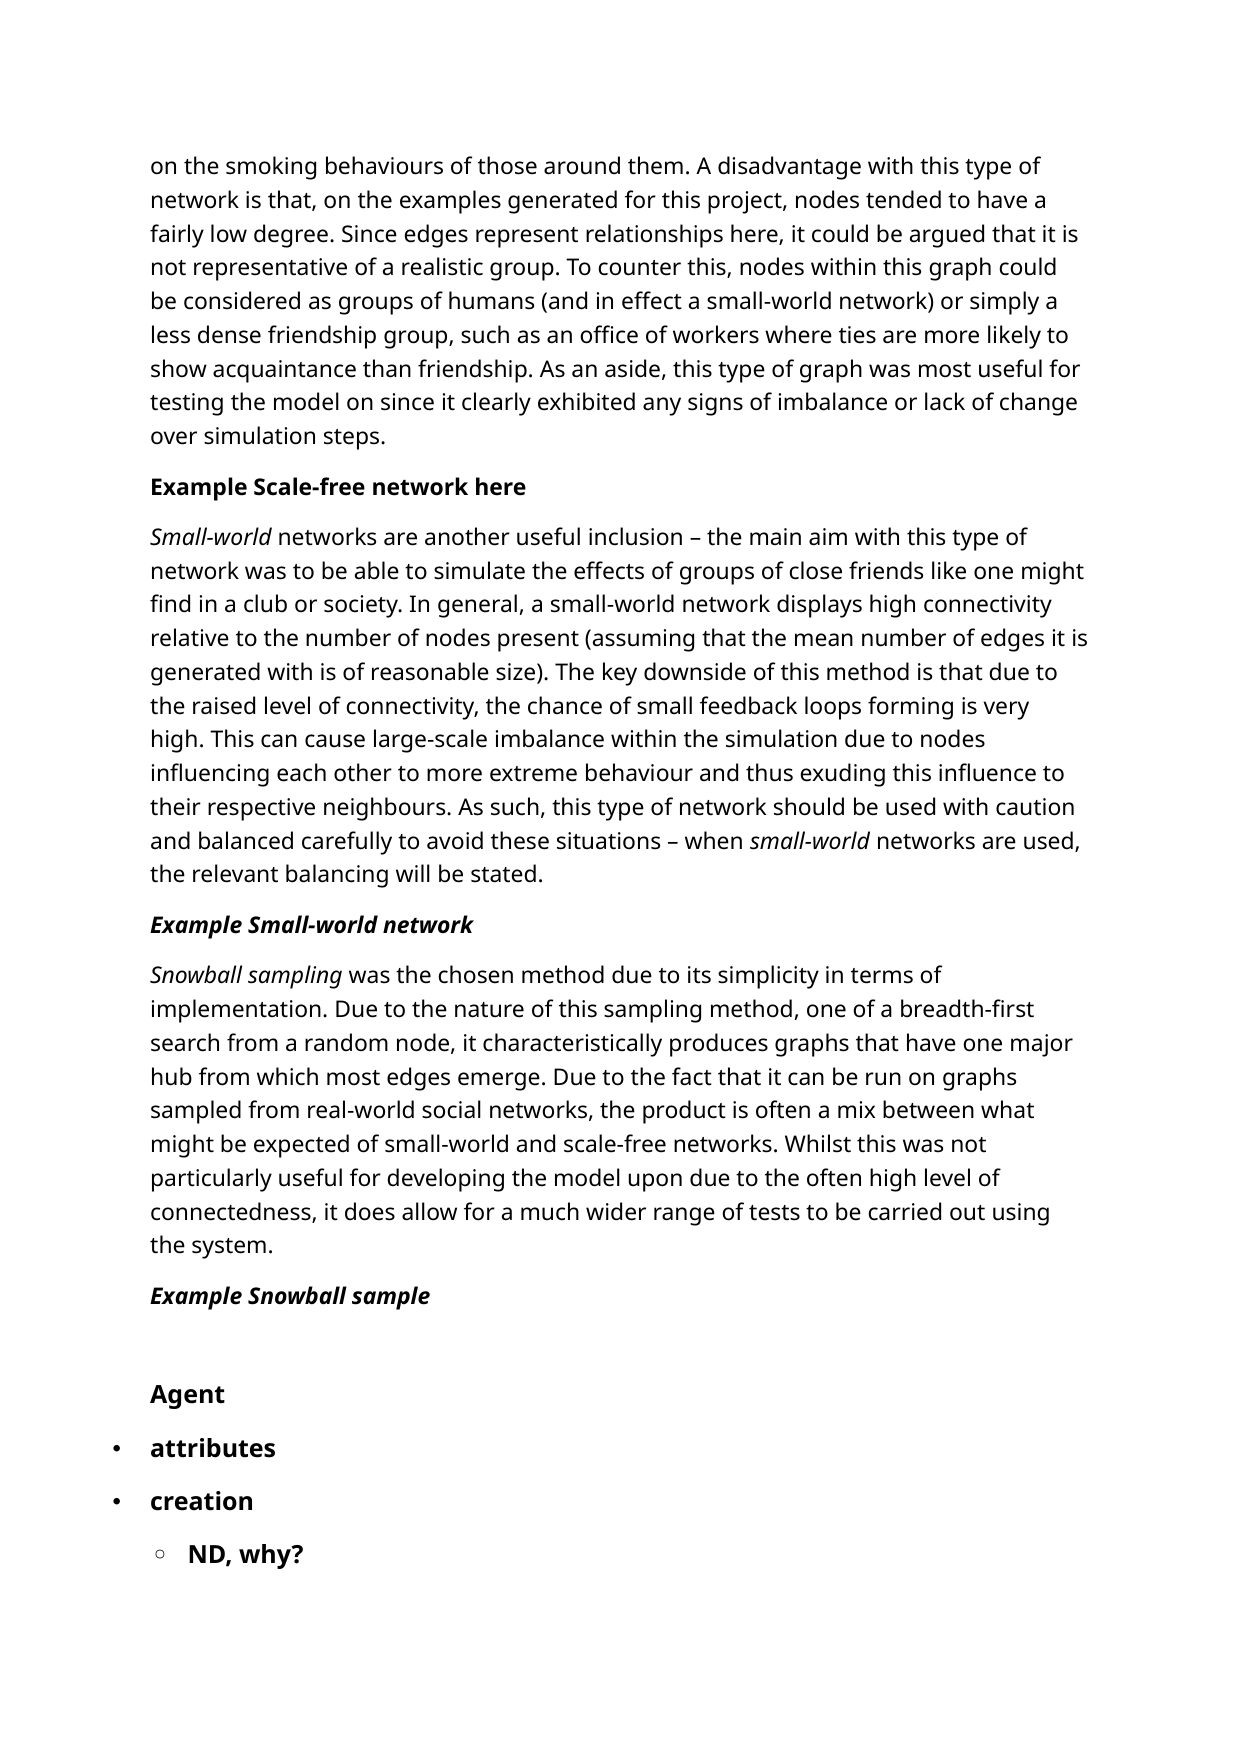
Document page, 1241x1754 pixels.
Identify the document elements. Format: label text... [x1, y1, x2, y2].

text Example Small-world network [150, 909, 1090, 940]
text on the smoking behaviours of those around them. A disadvantage with this type of network is that, on the examples generated for this project, nodes tended to have a fairly low degree. Since edges represent relationships here, it could be argued that it is not representative of a realistic group. To counter this, nodes within this graph could be considered as groups of humans (and in effect a small-world network) or simply a less dense friendship group, such as an office of workers where ties are more likely to show acquaintance than friendship. As an aside, this type of graph was most useful for testing the model on since it clearly exhibited any signs of imbalance or lack of change over simulation steps. [150, 150, 1090, 451]
list ND, why? [150, 1537, 1090, 1571]
list attributes [112, 1430, 1090, 1464]
text Small-world networks are another useful inclusion – the main aim with this type of network was to be able to simulate the effects of groups of close friends like one might find in a club or society. In general, a small-world network displays high connectivity relative to the number of nodes present (assuming that the mean number of edges it is generated with is of reasonable size). The key downside of this method is that due to the raised level of connectivity, the chance of small feedback loops forming is very high. This can cause large-scale imbalance within the simulation due to nodes influencing each other to more extreme behaviour and thus exuding this influence to their respective neighbours. As such, this type of network should be used with caution and balanced carefully to avoid these situations – when small-world networks are used, the relevant balancing will be stated. [150, 521, 1090, 889]
text Snowball sampling was the chosen method due to its simplicity in terms of implementation. Due to the nature of this sampling method, one of a breadth-first search from a random node, it characteristically produces graphs that have one major hub from which most edges emerge. Due to the fact that it can be run on graphs sampled from real-world social networks, the product is often a mix between what might be expected of small-world and scale-free networks. Whilst this was not particularly useful for developing the model upon due to the often high level of connectedness, it does allow for a much wider range of tests to be carried out using the system. [150, 959, 1090, 1260]
list Agent [112, 1377, 1090, 1411]
text Example Scale-free network here [150, 470, 1090, 502]
text Example Snowball sample [150, 1279, 1090, 1311]
list creation [112, 1484, 1090, 1518]
